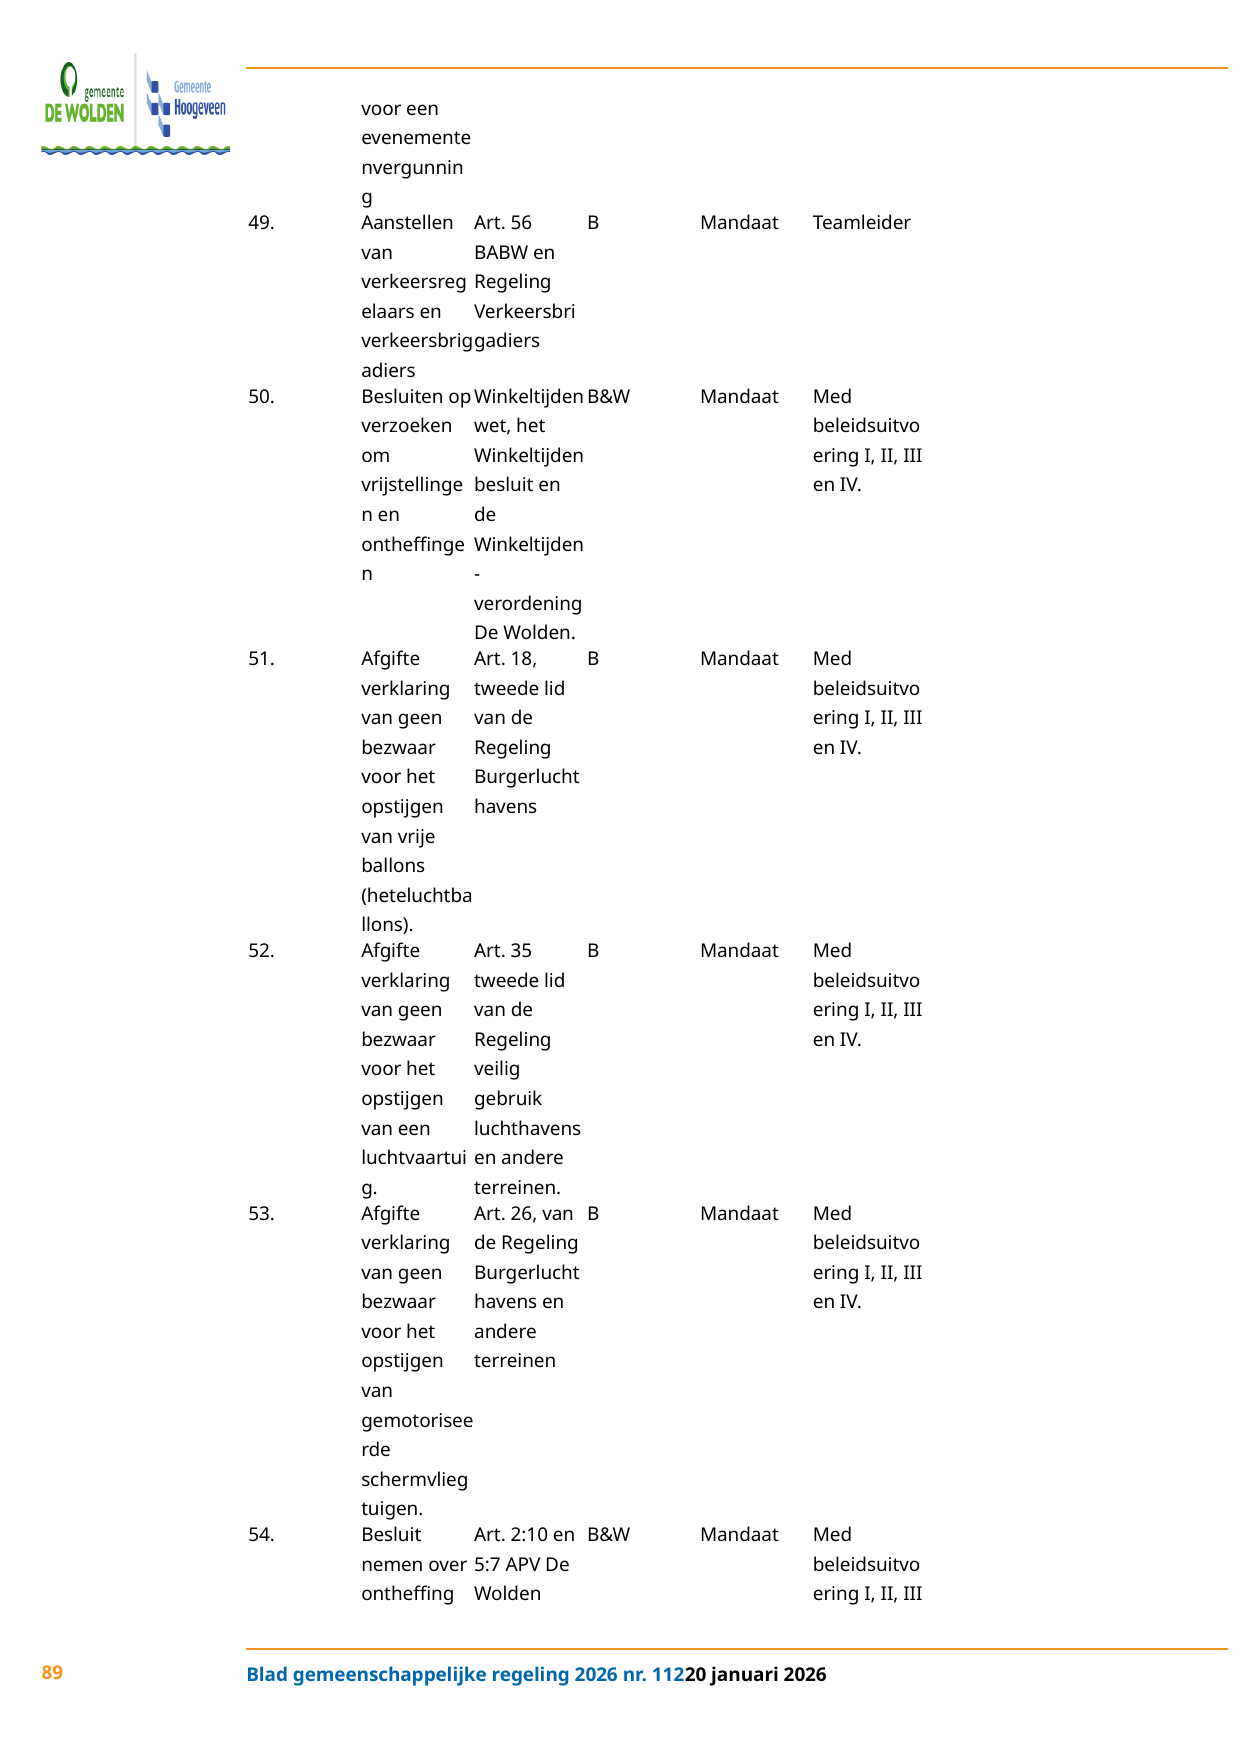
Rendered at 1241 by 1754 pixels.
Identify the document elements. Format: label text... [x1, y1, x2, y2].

table_cell B&W [587, 383, 700, 645]
table_cell [248, 95, 361, 209]
table_cell [926, 937, 1038, 1200]
table_cell B [587, 209, 700, 383]
table_cell Mandaat [700, 1521, 813, 1606]
table_cell Mandaat [700, 1200, 813, 1521]
table_cell Art. 35 tweede lid van de Regeling veilig gebruik luchthavens en andere terreinen. [474, 937, 587, 1200]
table_cell Med beleidsuitvoering I, II, III en IV. [813, 1200, 926, 1521]
table_cell Afgifte verklaring van geen bezwaar voor het opstijgen van een luchtvaartuig. [361, 937, 474, 1200]
table_cell B&W [587, 1521, 700, 1606]
table_cell [700, 95, 813, 209]
table_cell 51. [248, 645, 361, 937]
table_cell Teamleider [813, 209, 926, 383]
table_cell Mandaat [700, 645, 813, 937]
table_cell Besluit nemen over ontheffing [361, 1521, 474, 1606]
table_cell 54. [248, 1521, 361, 1606]
table_cell Art. 26, van de Regeling Burgerluchthavens en andere terreinen [474, 1200, 587, 1521]
table_cell [474, 95, 587, 209]
table_cell [926, 645, 1038, 937]
table_cell [813, 95, 926, 209]
table_cell Art. 2:10 en 5:7 APV De Wolden [474, 1521, 587, 1606]
table_cell 53. [248, 1200, 361, 1521]
table_cell Afgifte verklaring van geen bezwaar voor het opstijgen van vrije ballons (heteluchtballons). [361, 645, 474, 937]
table_cell Aanstellen van verkeersregelaars en verkeersbrigadiers [361, 209, 474, 383]
table_cell B [587, 1200, 700, 1521]
picture [41, 47, 231, 172]
table_cell 49. [248, 209, 361, 383]
table_cell 52. [248, 937, 361, 1200]
table_cell Art. 56 BABW en Regeling Verkeersbrigadiers [474, 209, 587, 383]
table_cell Med beleidsuitvoering I, II, III en IV. [813, 383, 926, 645]
table_cell Afgifte verklaring van geen bezwaar voor het opstijgen van gemotoriseerde schermvliegtuigen. [361, 1200, 474, 1521]
table_cell [926, 1200, 1038, 1521]
table_cell Med beleidsuitvoering I, II, III en IV. [813, 937, 926, 1200]
table_cell [926, 383, 1038, 645]
table_cell [587, 95, 700, 209]
table_cell voor een evenementenvergunning [361, 95, 474, 209]
table_cell Winkeltijdenwet, het Winkeltijdenbesluit en de Winkeltijden-verordening De Wolden. [474, 383, 587, 645]
table_cell Mandaat [700, 383, 813, 645]
table_cell Med beleidsuitvoering I, II, III [813, 1521, 926, 1606]
table_cell [926, 1521, 1038, 1606]
table_cell Art. 18, tweede lid van de Regeling Burgerluchthavens [474, 645, 587, 937]
table_cell [926, 95, 1038, 209]
table_cell Besluiten op verzoeken om vrijstellingen en ontheffingen [361, 383, 474, 645]
table_cell B [587, 937, 700, 1200]
table_cell 50. [248, 383, 361, 645]
table_cell Mandaat [700, 209, 813, 383]
table_cell Med beleidsuitvoering I, II, III en IV. [813, 645, 926, 937]
table_cell Mandaat [700, 937, 813, 1200]
table_cell [926, 209, 1038, 383]
table_cell B [587, 645, 700, 937]
